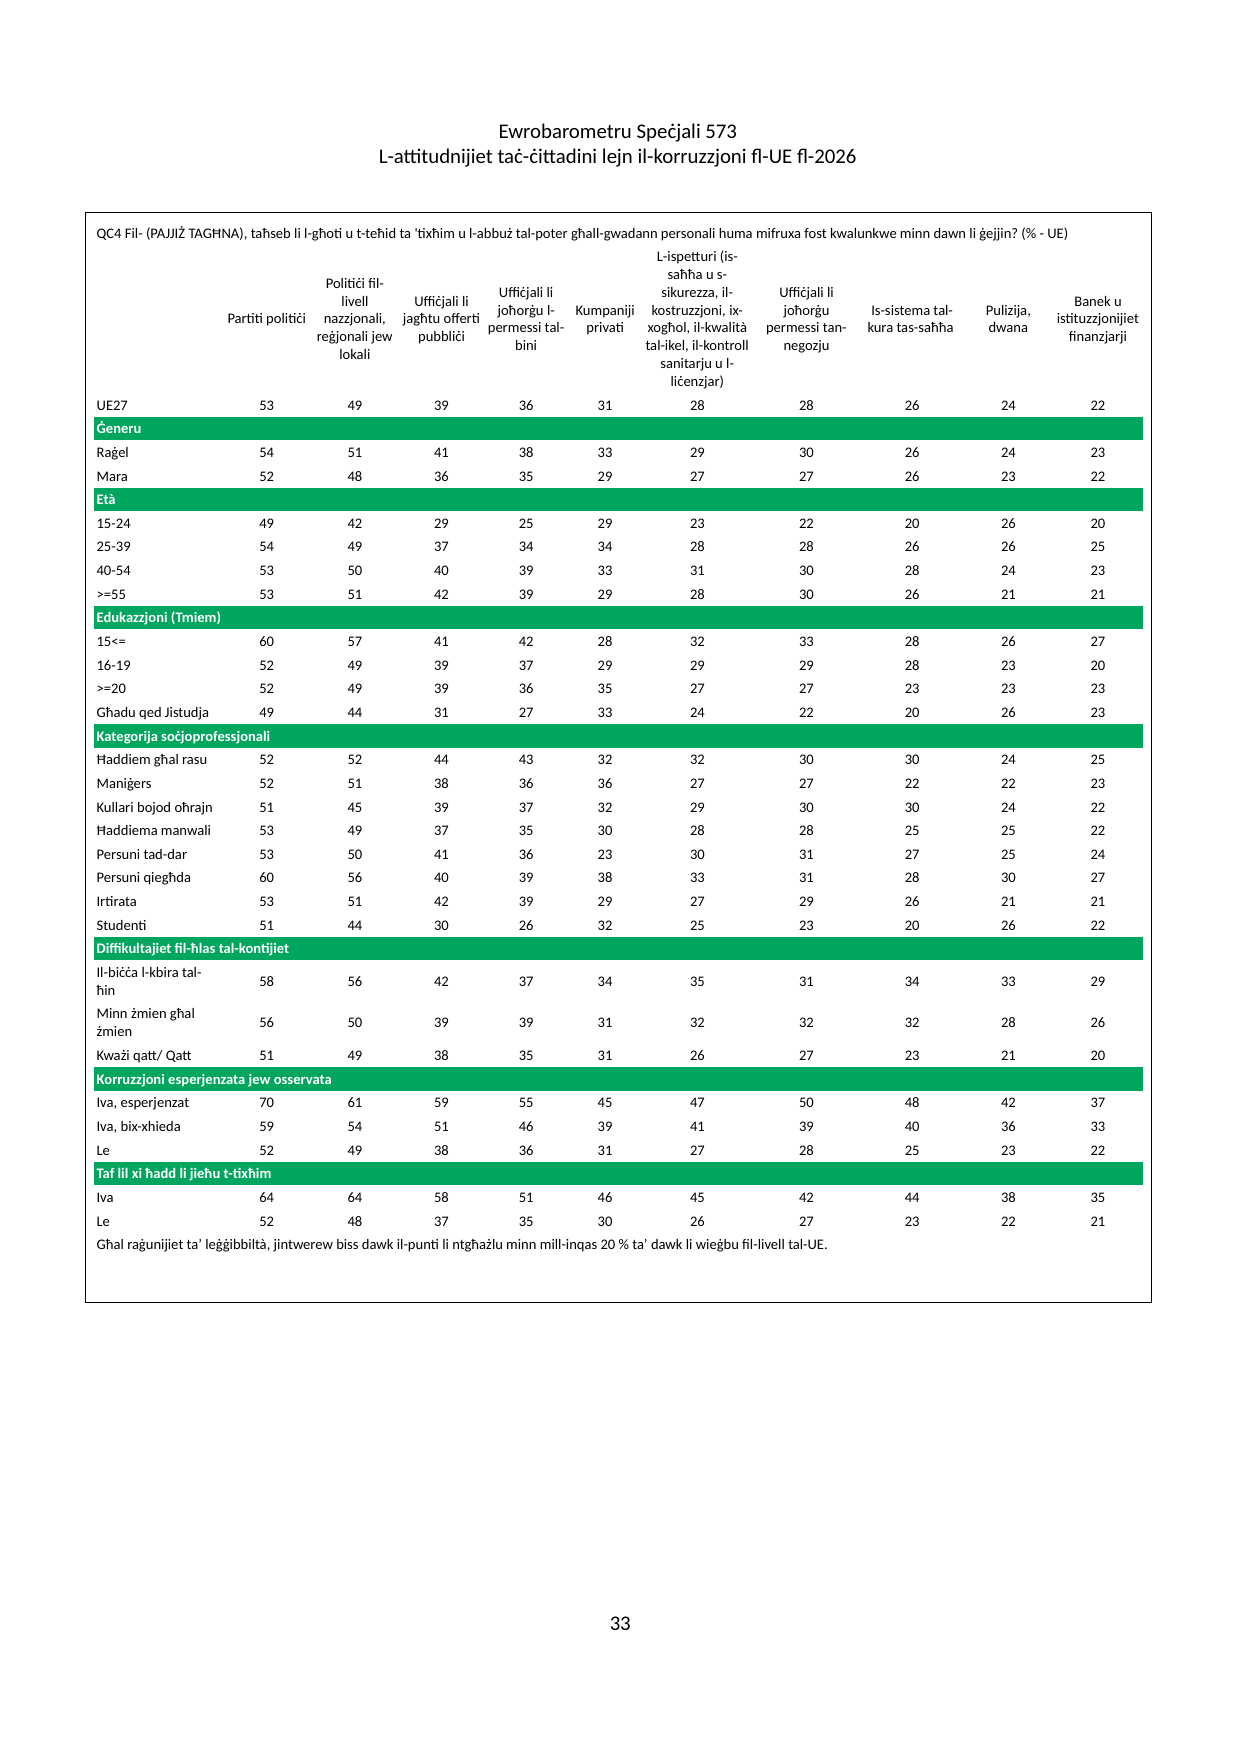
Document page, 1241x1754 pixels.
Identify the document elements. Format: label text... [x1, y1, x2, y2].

table_cell 40-54 [94, 559, 222, 582]
table_cell 41 [399, 629, 484, 653]
table_cell Studenti [94, 913, 222, 937]
table_cell 23 [752, 913, 860, 937]
table_cell 52 [222, 748, 311, 771]
table_cell 61 [311, 1091, 398, 1114]
table_cell Mara [94, 464, 222, 487]
table_cell 42 [399, 890, 484, 913]
table_cell Irtirata [94, 890, 222, 913]
table_cell Persuni tad-dar [94, 842, 222, 866]
table_cell 42 [399, 960, 484, 1002]
table_cell 33 [568, 440, 642, 464]
table_cell 29 [568, 464, 642, 487]
table_cell 35 [484, 464, 568, 487]
table_cell 49 [311, 393, 398, 417]
table_cell 39 [399, 653, 484, 677]
table_cell 25-39 [94, 535, 222, 558]
table_cell 64 [222, 1185, 311, 1209]
table_cell 21 [1053, 1209, 1143, 1232]
table_cell 23 [1053, 440, 1143, 464]
table_cell 46 [568, 1185, 642, 1209]
table_cell 30 [752, 582, 860, 606]
table_cell 34 [568, 535, 642, 558]
table_cell 40 [860, 1114, 963, 1138]
table_cell 36 [484, 842, 568, 866]
table_cell 37 [484, 960, 568, 1002]
table_cell 23 [860, 677, 963, 700]
table_cell 23 [860, 1209, 963, 1232]
table_cell Kategorija soċjoprofessjonali [94, 724, 1143, 748]
table_cell 32 [642, 1002, 752, 1043]
table_cell 22 [1053, 819, 1143, 842]
table_cell 52 [222, 771, 311, 795]
table_cell 42 [399, 582, 484, 606]
table_cell Kważi qatt/ Qatt [94, 1043, 222, 1067]
table_cell 22 [1053, 393, 1143, 417]
table_cell 27 [752, 1209, 860, 1232]
table_cell 36 [484, 771, 568, 795]
table_cell 29 [568, 653, 642, 677]
table_cell 24 [964, 795, 1053, 818]
table_cell Ħaddiema manwali [94, 819, 222, 842]
table_cell 55 [484, 1091, 568, 1114]
table_cell 16-19 [94, 653, 222, 677]
table_cell 27 [642, 464, 752, 487]
table_cell 39 [484, 559, 568, 582]
table_cell Edukazzjoni (Tmiem) [94, 606, 1143, 629]
table_cell 54 [222, 440, 311, 464]
table_cell 26 [964, 535, 1053, 558]
table_cell Età [94, 488, 1143, 511]
table_cell 35 [484, 1043, 568, 1067]
table_cell 64 [311, 1185, 398, 1209]
table_cell 39 [484, 1002, 568, 1043]
table_cell Iva, esperjenzat [94, 1091, 222, 1114]
table_header QC4 Fil- (PAJJIŻ TAGĦNA), taħseb li l-għoti u t-teħid ta 'tixħim u l-abbuż tal-poter għall-gwadann personali huma mifruxa fost kwalunkwe minn dawn li ġejjin? (% - UE) [94, 221, 1143, 244]
table_cell 28 [642, 819, 752, 842]
table_cell 49 [311, 653, 398, 677]
table_cell Kullari bojod oħrajn [94, 795, 222, 818]
table_cell 40 [399, 866, 484, 889]
table_cell 31 [568, 1138, 642, 1162]
table_cell Uffiċjali li jagħtu offerti pubbliċi [399, 245, 484, 393]
table_cell 21 [964, 890, 1053, 913]
table_cell 48 [860, 1091, 963, 1114]
table_cell 29 [642, 440, 752, 464]
table_cell 38 [399, 1043, 484, 1067]
table_cell 22 [1053, 1138, 1143, 1162]
table_cell 30 [860, 795, 963, 818]
table_cell 26 [860, 535, 963, 558]
table_cell 20 [1053, 1043, 1143, 1067]
table_cell 58 [222, 960, 311, 1002]
table_cell Ġeneru [94, 417, 1143, 440]
table_cell 51 [484, 1185, 568, 1209]
table_cell 47 [642, 1091, 752, 1114]
table_cell 39 [399, 1002, 484, 1043]
table_cell 51 [222, 1043, 311, 1067]
table_cell 32 [568, 748, 642, 771]
table_cell 56 [222, 1002, 311, 1043]
table_cell 26 [860, 464, 963, 487]
table_cell 35 [484, 1209, 568, 1232]
table_cell 46 [484, 1114, 568, 1138]
table_cell 33 [642, 866, 752, 889]
table_cell Raġel [94, 440, 222, 464]
table_cell 34 [484, 535, 568, 558]
table_cell 59 [222, 1114, 311, 1138]
table_cell 53 [222, 890, 311, 913]
table_cell 38 [568, 866, 642, 889]
table_cell 45 [642, 1185, 752, 1209]
table_cell 35 [642, 960, 752, 1002]
table_cell 22 [964, 771, 1053, 795]
table_cell 34 [568, 960, 642, 1002]
table_cell 52 [222, 464, 311, 487]
table_cell 48 [311, 1209, 398, 1232]
table_cell 36 [964, 1114, 1053, 1138]
table_cell 37 [399, 819, 484, 842]
table_cell 28 [752, 535, 860, 558]
table_cell Ħaddiem għal rasu [94, 748, 222, 771]
table_cell 20 [860, 511, 963, 535]
table_cell Minn żmien għal żmien [94, 1002, 222, 1043]
table_cell 32 [642, 629, 752, 653]
table_cell 25 [860, 819, 963, 842]
table_cell 32 [568, 913, 642, 937]
table_cell 42 [964, 1091, 1053, 1114]
table_cell [94, 245, 222, 393]
table_cell 53 [222, 842, 311, 866]
table_cell 32 [752, 1002, 860, 1043]
table_cell 22 [1053, 795, 1143, 818]
table_cell 31 [568, 1002, 642, 1043]
table_cell 42 [311, 511, 398, 535]
table_cell 45 [311, 795, 398, 818]
table_cell 50 [311, 559, 398, 582]
table_cell 24 [964, 559, 1053, 582]
table_cell 48 [311, 464, 398, 487]
table_cell 27 [642, 771, 752, 795]
table_cell 25 [1053, 535, 1143, 558]
table_cell 25 [964, 842, 1053, 866]
table_cell 70 [222, 1091, 311, 1114]
table_cell 53 [222, 559, 311, 582]
table_cell 28 [964, 1002, 1053, 1043]
table_cell L-ispetturi (is-saħħa u s-sikurezza, il-kostruzzjoni, ix-xogħol, il-kwalità tal-ikel, il-kontroll sanitarju u l-liċenzjar) [642, 245, 752, 393]
table_cell 39 [484, 582, 568, 606]
table_cell 26 [642, 1209, 752, 1232]
table_cell 23 [860, 1043, 963, 1067]
table_cell 30 [642, 842, 752, 866]
table_cell Il-biċċa l-kbira tal-ħin [94, 960, 222, 1002]
table_cell 28 [752, 819, 860, 842]
table_cell 53 [222, 582, 311, 606]
table_cell 29 [752, 653, 860, 677]
table_cell 45 [568, 1091, 642, 1114]
table_cell UE27 [94, 393, 222, 417]
table_cell 43 [484, 748, 568, 771]
table_cell 35 [1053, 1185, 1143, 1209]
table_cell 21 [1053, 890, 1143, 913]
table_cell 37 [1053, 1091, 1143, 1114]
table_cell 51 [311, 890, 398, 913]
table_cell 49 [311, 677, 398, 700]
table_cell 53 [222, 393, 311, 417]
table_cell 28 [642, 535, 752, 558]
table_cell 51 [311, 582, 398, 606]
table_cell 23 [964, 677, 1053, 700]
table_cell 52 [222, 653, 311, 677]
table_cell 44 [399, 748, 484, 771]
table_cell 27 [752, 677, 860, 700]
table_cell 22 [860, 771, 963, 795]
table_cell 27 [1053, 866, 1143, 889]
table_cell 49 [311, 819, 398, 842]
table_cell 29 [568, 511, 642, 535]
table_cell 33 [1053, 1114, 1143, 1138]
table_cell 28 [642, 393, 752, 417]
table_cell 37 [484, 653, 568, 677]
table_cell 60 [222, 866, 311, 889]
table_cell 26 [860, 440, 963, 464]
table_cell 23 [964, 653, 1053, 677]
table_cell 33 [964, 960, 1053, 1002]
table_cell 51 [311, 440, 398, 464]
table_cell 27 [642, 1138, 752, 1162]
table_cell Banek u istituzzjonijiet finanzjarji [1053, 245, 1143, 393]
table_cell 36 [568, 771, 642, 795]
table_cell 44 [311, 700, 398, 724]
table_cell 50 [311, 1002, 398, 1043]
table_cell 51 [222, 913, 311, 937]
table_cell 29 [399, 511, 484, 535]
table_cell 22 [752, 511, 860, 535]
table_cell 60 [222, 629, 311, 653]
table_cell 51 [399, 1114, 484, 1138]
table_cell 26 [860, 582, 963, 606]
table_cell Persuni qiegħda [94, 866, 222, 889]
table_cell 30 [568, 819, 642, 842]
table_cell 59 [399, 1091, 484, 1114]
table_cell 20 [1053, 653, 1143, 677]
table_cell 49 [222, 700, 311, 724]
table_cell 26 [964, 511, 1053, 535]
table_cell 32 [642, 748, 752, 771]
table_cell 23 [1053, 700, 1143, 724]
table_cell 37 [484, 795, 568, 818]
table_cell 22 [1053, 913, 1143, 937]
table_cell 23 [568, 842, 642, 866]
table_cell 22 [964, 1209, 1053, 1232]
table_cell Maniġers [94, 771, 222, 795]
table_cell 29 [642, 795, 752, 818]
table_cell 31 [642, 559, 752, 582]
table_cell 49 [311, 1138, 398, 1162]
table_cell 30 [752, 440, 860, 464]
table_cell Korruzzjoni esperjenzata jew osservata [94, 1067, 1143, 1091]
table_cell 36 [484, 1138, 568, 1162]
table_cell 31 [752, 842, 860, 866]
table_cell 15<= [94, 629, 222, 653]
table_cell 24 [642, 700, 752, 724]
table_cell 53 [222, 819, 311, 842]
table_cell 27 [484, 700, 568, 724]
table_cell 21 [964, 582, 1053, 606]
table_cell 54 [311, 1114, 398, 1138]
table_cell 28 [752, 393, 860, 417]
table_cell 27 [752, 1043, 860, 1067]
table_cell Uffiċjali li joħorġu l-permessi tal-bini [484, 245, 568, 393]
table_cell 54 [222, 535, 311, 558]
table_cell 30 [752, 748, 860, 771]
table_cell 57 [311, 629, 398, 653]
table_cell 33 [568, 700, 642, 724]
table_cell 36 [399, 464, 484, 487]
table_cell 39 [752, 1114, 860, 1138]
table_cell 23 [642, 511, 752, 535]
table_cell 29 [642, 653, 752, 677]
table_cell Pulizija, dwana [964, 245, 1053, 393]
table_cell 39 [399, 677, 484, 700]
table_cell 29 [752, 890, 860, 913]
table_cell 51 [222, 795, 311, 818]
table_cell 15-24 [94, 511, 222, 535]
table_cell 29 [568, 582, 642, 606]
table_cell Taf lil xi ħadd li jieħu t-tixħim [94, 1162, 1143, 1185]
table_cell 30 [752, 795, 860, 818]
table_cell 25 [964, 819, 1053, 842]
table_cell 41 [399, 440, 484, 464]
table_cell 50 [311, 842, 398, 866]
table_cell 40 [399, 559, 484, 582]
table_cell 39 [399, 795, 484, 818]
table_cell 36 [484, 393, 568, 417]
table_cell 36 [484, 677, 568, 700]
table_cell 27 [642, 890, 752, 913]
table_cell 32 [860, 1002, 963, 1043]
table_cell 25 [484, 511, 568, 535]
table_cell 27 [1053, 629, 1143, 653]
table_cell Le [94, 1209, 222, 1232]
table_cell 28 [642, 582, 752, 606]
table_cell 23 [964, 1138, 1053, 1162]
table_cell 20 [1053, 511, 1143, 535]
table_cell 31 [399, 700, 484, 724]
table_cell 39 [484, 866, 568, 889]
table_cell 49 [311, 535, 398, 558]
table_cell 25 [642, 913, 752, 937]
table_cell 21 [964, 1043, 1053, 1067]
table_cell 58 [399, 1185, 484, 1209]
table_cell 38 [964, 1185, 1053, 1209]
table_cell 56 [311, 960, 398, 1002]
table_cell >=20 [94, 677, 222, 700]
table_cell 39 [484, 890, 568, 913]
table_cell 29 [568, 890, 642, 913]
table_cell 42 [752, 1185, 860, 1209]
table_cell 31 [752, 960, 860, 1002]
table_cell 41 [399, 842, 484, 866]
table_cell 38 [399, 1138, 484, 1162]
table_cell 27 [642, 677, 752, 700]
table_cell 22 [1053, 464, 1143, 487]
table_cell 25 [1053, 748, 1143, 771]
table_cell 26 [484, 913, 568, 937]
table_cell 28 [860, 629, 963, 653]
table_cell Le [94, 1138, 222, 1162]
table_cell 26 [642, 1043, 752, 1067]
table_cell 44 [311, 913, 398, 937]
table_cell 24 [964, 393, 1053, 417]
table_cell 41 [642, 1114, 752, 1138]
table_cell 26 [860, 393, 963, 417]
table_cell 27 [752, 464, 860, 487]
table_cell 28 [752, 1138, 860, 1162]
table_cell 38 [484, 440, 568, 464]
table_cell 28 [568, 629, 642, 653]
table_cell Diffikultajiet fil-ħlas tal-kontijiet [94, 937, 1143, 960]
table_cell 24 [1053, 842, 1143, 866]
table_cell 20 [860, 700, 963, 724]
table_cell 23 [1053, 771, 1143, 795]
table_cell 23 [1053, 677, 1143, 700]
table_cell Is-sistema tal-kura tas-saħħa [860, 245, 963, 393]
table_cell 26 [860, 890, 963, 913]
table_cell Politiċi fil-livell nazzjonali, reġjonali jew lokali [311, 245, 398, 393]
table_cell Iva, bix-xhieda [94, 1114, 222, 1138]
table_cell 27 [860, 842, 963, 866]
table_cell Uffiċjali li joħorġu permessi tan-negozju [752, 245, 860, 393]
table_cell Għadu qed Jistudja [94, 700, 222, 724]
table_cell 49 [311, 1043, 398, 1067]
table_cell 34 [860, 960, 963, 1002]
table_cell 24 [964, 748, 1053, 771]
table_cell 52 [222, 1209, 311, 1232]
table_cell 37 [399, 1209, 484, 1232]
table_cell 22 [752, 700, 860, 724]
table_cell 28 [860, 866, 963, 889]
table_cell 20 [860, 913, 963, 937]
table_cell 52 [311, 748, 398, 771]
table_cell 35 [568, 677, 642, 700]
table_cell 31 [568, 1043, 642, 1067]
table_cell 30 [399, 913, 484, 937]
table_cell 30 [964, 866, 1053, 889]
table_cell 26 [964, 629, 1053, 653]
table_cell 31 [752, 866, 860, 889]
table_cell 26 [964, 700, 1053, 724]
table_cell Partiti politiċi [222, 245, 311, 393]
table_cell 39 [568, 1114, 642, 1138]
table_cell 32 [568, 795, 642, 818]
table_cell 28 [860, 653, 963, 677]
table_cell 44 [860, 1185, 963, 1209]
table_cell 50 [752, 1091, 860, 1114]
table_cell 56 [311, 866, 398, 889]
table_cell 52 [222, 677, 311, 700]
table_cell 51 [311, 771, 398, 795]
table_cell 23 [964, 464, 1053, 487]
table_cell 39 [399, 393, 484, 417]
table_cell 49 [222, 511, 311, 535]
table_cell 26 [1053, 1002, 1143, 1043]
table_cell 24 [964, 440, 1053, 464]
table_cell 38 [399, 771, 484, 795]
table_cell 27 [752, 771, 860, 795]
table_cell 29 [1053, 960, 1143, 1002]
table_cell 37 [399, 535, 484, 558]
table_cell Kumpaniji privati [568, 245, 642, 393]
table_cell >=55 [94, 582, 222, 606]
table_cell Għal raġunijiet ta’ leġġibbiltà, jintwerew biss dawk il-punti li ntgħażlu minn mill-inqas 20 % ta’ dawk li wieġbu fil-livell tal-UE. [94, 1233, 1143, 1256]
table_cell 52 [222, 1138, 311, 1162]
table_cell 35 [484, 819, 568, 842]
table_cell 30 [860, 748, 963, 771]
table_cell 31 [568, 393, 642, 417]
table_cell 26 [964, 913, 1053, 937]
table_cell 21 [1053, 582, 1143, 606]
table_cell 23 [1053, 559, 1143, 582]
table_cell 28 [860, 559, 963, 582]
table_cell 33 [568, 559, 642, 582]
table_cell Iva [94, 1185, 222, 1209]
table_cell 30 [568, 1209, 642, 1232]
table_cell 33 [752, 629, 860, 653]
table_cell 25 [860, 1138, 963, 1162]
table_cell 42 [484, 629, 568, 653]
table_cell 30 [752, 559, 860, 582]
